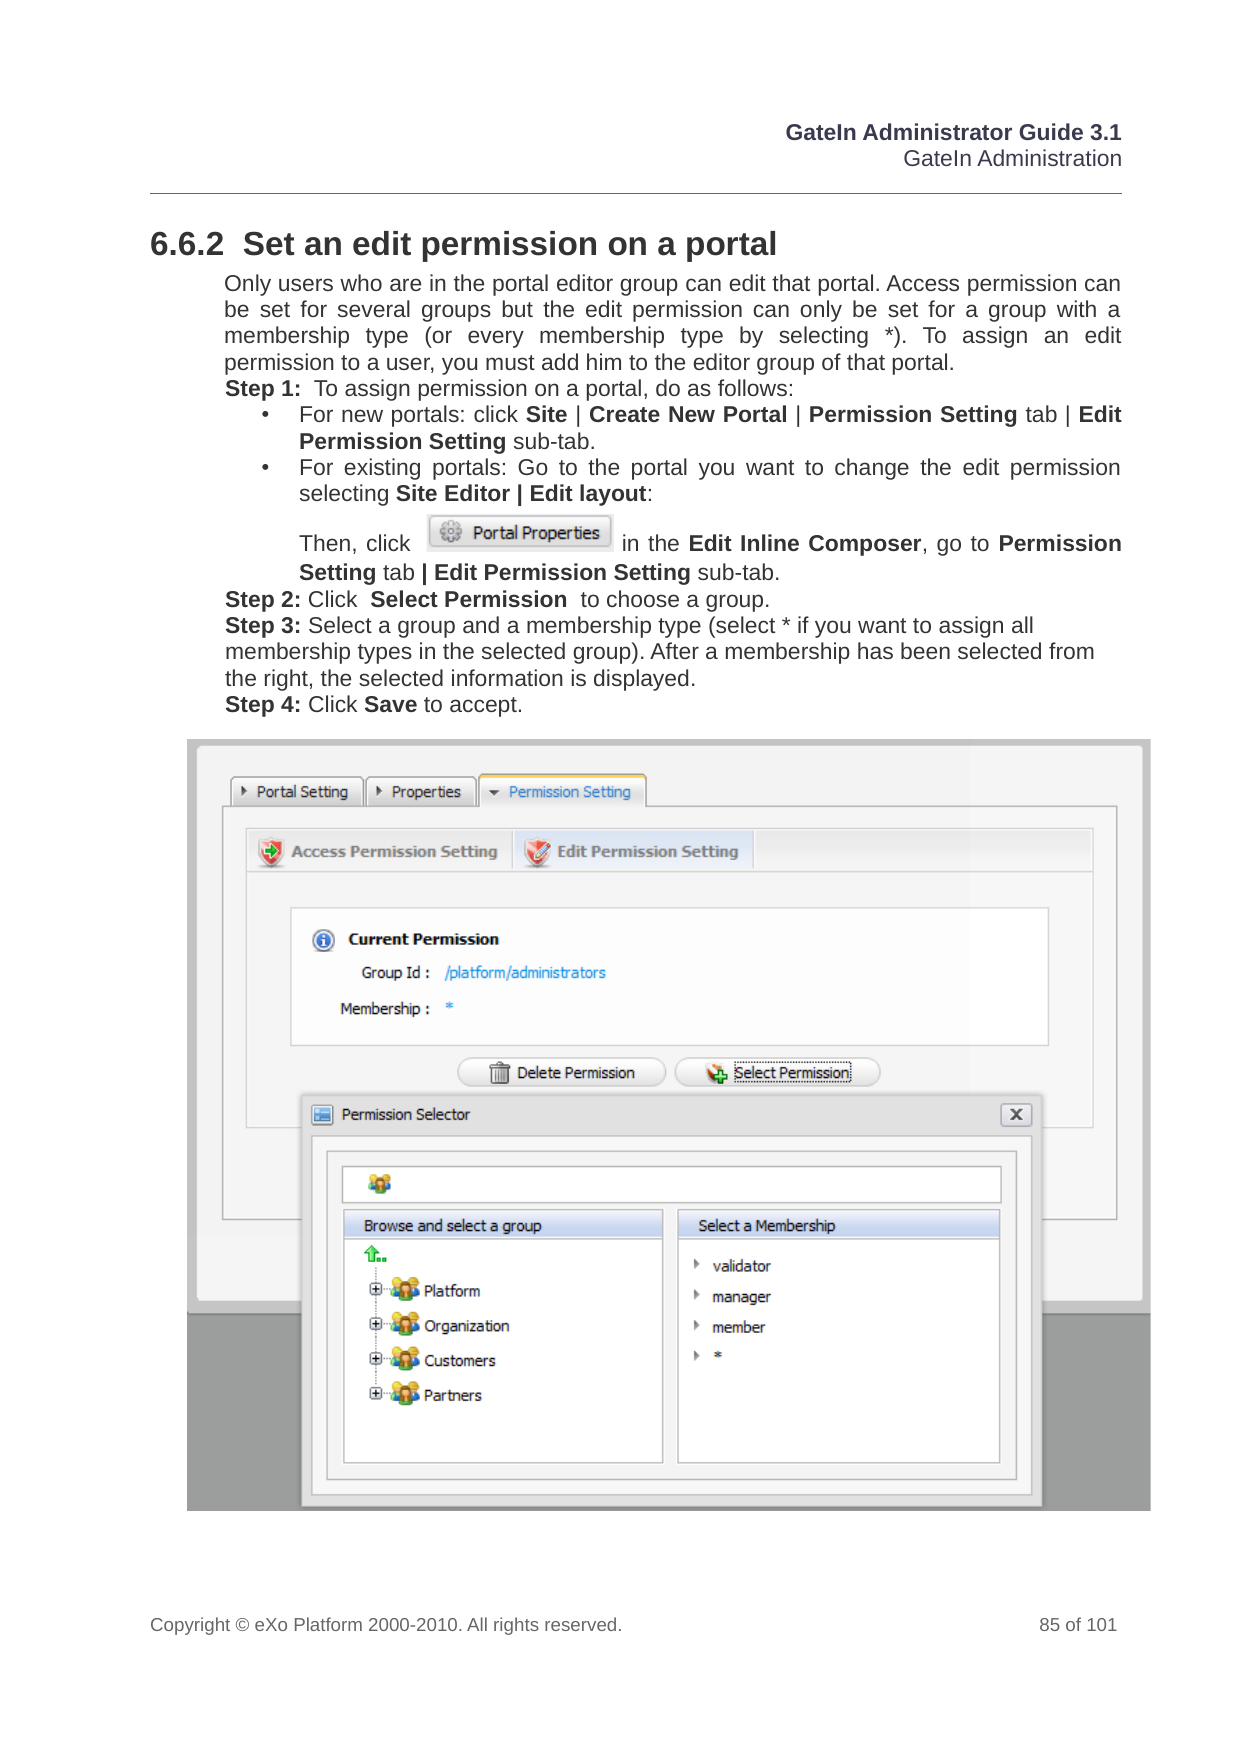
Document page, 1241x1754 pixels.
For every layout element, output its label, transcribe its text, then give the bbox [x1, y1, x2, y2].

list For existing portals: Go to the portal you want to change the edit permission selecting Site Editor | Edit layout: [261, 454, 1122, 507]
list Then, click in the Edit Inline Composer, go to Permission Setting tab | Edit Permission Setting sub-tab. [261, 507, 1122, 586]
list Step 2: Click Select Permission to choose a group. [187, 586, 1122, 612]
picture [187, 739, 1151, 1511]
list For new portals: click Site | Create New Portal | Permission Setting tab | Edit Permission Setting sub-tab. [261, 401, 1122, 454]
subtitle Set an edit permission on a portal [150, 223, 1122, 262]
text Only users who are in the portal editor group can edit that portal. Access permission can be set for several groups but the edit permission can only be set for a group with a membership type (or every membership type by selecting *). To assign an edit permission to a user, you must add him to the editor group of that portal. [224, 269, 1122, 375]
list Step 1: To assign permission on a portal, do as follows: [187, 375, 1122, 401]
list Step 4: Click Save to accept. [187, 691, 1122, 717]
picture [426, 514, 614, 552]
list Step 3: Select a group and a membership type (select * if you want to assign all membership types in the selected group). After a membership has been selected from the right, the selected information is displayed. [187, 612, 1122, 691]
